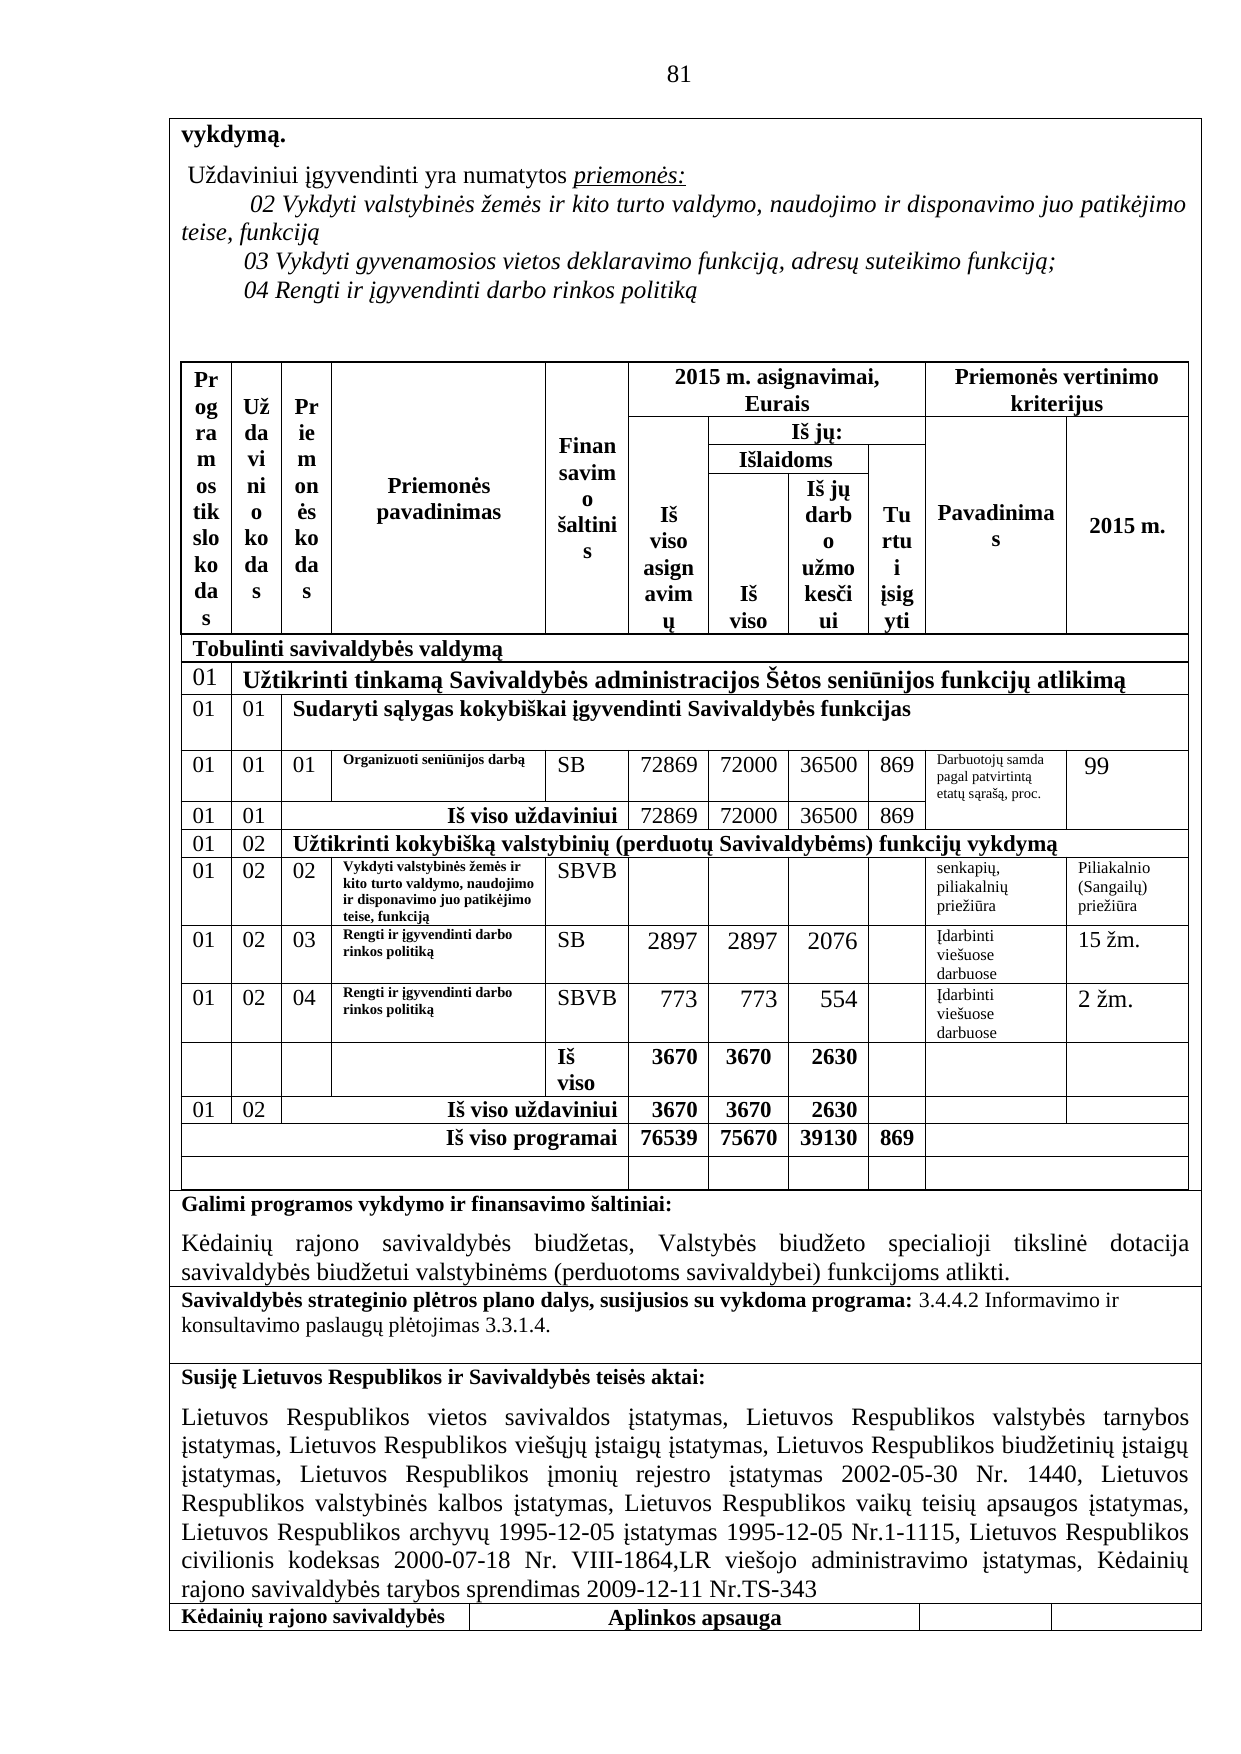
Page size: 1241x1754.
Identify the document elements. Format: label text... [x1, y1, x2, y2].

table_cell Kėdainių rajono savivaldybės [170, 1604, 469, 1630]
table_cell SB [546, 926, 628, 983]
table_cell [789, 1157, 868, 1189]
table_cell [926, 1157, 1188, 1189]
table_cell 2076 [789, 926, 868, 983]
table_cell Užtikrinti kokybišką valstybinių (perduotų Savivaldybėms) funkcijų vykdymą [282, 830, 1188, 857]
table_cell Galimi programos vykdymo ir finansavimo šaltiniai: Kėdainių rajono savivaldybės biudžetas, Valstybės biudžeto specialioji tikslinė dotacija savivaldybės biudžetui valstybinėms (perduotoms savivaldybei) funkcijoms atlikti. [170, 1191, 1201, 1286]
table_cell Darbuotojų samda pagal patvirtintą etatų sąrašą, proc. [926, 751, 1066, 801]
table_cell 01 [182, 858, 231, 925]
table_cell [926, 1043, 1066, 1096]
table_cell Tobulinti savivaldybės valdymą [182, 635, 1188, 661]
table_cell [629, 858, 708, 925]
table_cell Iš jų: [709, 417, 925, 444]
table_cell 2630 [789, 1043, 868, 1096]
table_cell 01 [182, 751, 231, 801]
table_cell [869, 984, 925, 1042]
table_cell 01 [182, 1097, 231, 1123]
table_cell 02 [282, 858, 331, 925]
table_cell 03 [282, 926, 331, 983]
table_cell Iš jų darbo užmokesčiui [789, 474, 868, 633]
table_cell vykdymą. Uždaviniui įgyvendinti yra numatytos priemonės: 02 Vykdyti valstybinės žemės ir kito turto valdymo, naudojimo ir disponavimo juo patikėjimo teise, funkciją 03 Vykdyti gyvenamosios vietos deklaravimo funkciją, adresų suteikimo funkciją; 04 Rengti ir įgyvendinti darbo rinkos politiką [170, 119, 1201, 1190]
table_cell Savivaldybės strateginio plėtros plano dalys, susijusios su vykdoma programa: 3.4.4.2 Informavimo ir konsultavimo paslaugų plėtojimas 3.3.1.4. [170, 1287, 1201, 1363]
table_cell [869, 1157, 925, 1189]
table_cell Pavadinimas [926, 417, 1066, 633]
table_header 2015 m. asignavimai, Eurais [629, 363, 925, 416]
table_cell 01 [182, 926, 231, 983]
table_cell [869, 1097, 925, 1123]
table_cell 3670 [629, 1097, 708, 1123]
table_header Finansavimo šaltinis [546, 363, 628, 633]
table_cell 554 [789, 984, 868, 1042]
table_cell 773 [709, 984, 788, 1042]
table_cell 869 [869, 1124, 925, 1156]
table_cell 02 [232, 926, 281, 983]
table_cell 2897 [709, 926, 788, 983]
table_cell Iš viso asignavimų [629, 417, 708, 633]
table_cell Įdarbinti viešuose darbuose [926, 926, 1066, 983]
table_cell [1067, 1043, 1188, 1096]
table_cell 72869 [629, 751, 708, 801]
table_cell [709, 858, 788, 925]
table_cell 02 [232, 830, 281, 857]
table_cell 04 [282, 984, 331, 1042]
table_cell Išlaidoms [709, 445, 868, 473]
table_cell 2897 [629, 926, 708, 983]
table_cell Turtui įsigyti [869, 445, 925, 633]
table_cell [629, 1157, 708, 1189]
table_cell [1052, 1604, 1201, 1630]
table_cell Iš viso [709, 474, 788, 633]
table_header Priemonės pavadinimas [332, 363, 545, 633]
table_cell Susiję Lietuvos Respublikos ir Savivaldybės teisės aktai: Lietuvos Respublikos vietos savivaldos įstatymas, Lietuvos Respublikos valstybės tarnybos įstatymas, Lietuvos Respublikos viešųjų įstaigų įstatymas, Lietuvos Respublikos biudžetinių įstaigų įstatymas, Lietuvos Respublikos įmonių rejestro įstatymas 2002-05-30 Nr. 1440, Lietuvos Respublikos valstybinės kalbos įstatymas, Lietuvos Respublikos vaikų teisių apsaugos įstatymas, Lietuvos Respublikos archyvų 1995-12-05 įstatymas 1995-12-05 Nr.1-1115, Lietuvos Respublikos civilionis kodeksas 2000-07-18 Nr. VIII-1864,LR viešojo administravimo įstatymas, Kėdainių rajono savivaldybės tarybos sprendimas 2009-12-11 Nr.TS-343 [170, 1364, 1201, 1603]
table_cell [709, 1157, 788, 1189]
table_cell 2 žm. [1067, 984, 1188, 1042]
table_cell 72869 [629, 802, 708, 829]
table_cell 01 [282, 751, 331, 801]
table_cell 39130 [789, 1124, 868, 1156]
table_cell 01 [182, 830, 231, 857]
table_cell SBVB [546, 858, 628, 925]
table_cell 36500 [789, 802, 868, 829]
table_cell 01 [182, 663, 231, 694]
table_cell 99 [1067, 751, 1188, 801]
table_cell [789, 858, 868, 925]
table_cell [926, 1124, 1188, 1156]
table_cell [282, 1043, 331, 1096]
table_cell 02 [232, 858, 281, 925]
table_cell 72000 [709, 751, 788, 801]
table_cell Iš viso programai [182, 1124, 628, 1156]
table_cell [926, 801, 1066, 829]
table_cell 15 žm. [1067, 926, 1188, 983]
table_cell 2630 [789, 1097, 868, 1123]
table_cell senkapių, piliakalnių priežiūra [926, 858, 1066, 925]
table_header Uždavinio kodas [232, 363, 281, 633]
table_cell [869, 926, 925, 983]
table_cell 01 [182, 802, 231, 829]
table_cell 72000 [709, 802, 788, 829]
table_cell [869, 858, 925, 925]
table_cell Įdarbinti viešuose darbuose [926, 984, 1066, 1042]
table_cell 02 [232, 984, 281, 1042]
table_cell 01 [232, 695, 281, 750]
table_header Priemonės kodas [282, 363, 331, 633]
table_cell 02 [232, 1097, 281, 1123]
table_cell [1067, 801, 1188, 829]
table_cell SBVB [546, 984, 628, 1042]
table_cell 869 [869, 802, 925, 829]
table_cell 2015 m. [1067, 417, 1188, 633]
table_cell Rengti ir įgyvendinti darbo rinkos politiką [332, 926, 545, 983]
table_cell [182, 1157, 628, 1189]
table_cell [869, 1043, 925, 1096]
table_cell 75670 [709, 1124, 788, 1156]
table_cell 01 [182, 695, 231, 750]
table_cell 3670 [709, 1043, 788, 1096]
table_header Priemonės vertinimo kriterijus [926, 363, 1188, 416]
table_cell 01 [182, 984, 231, 1042]
table_cell Iš viso uždaviniui [282, 802, 628, 829]
table_cell 869 [869, 751, 925, 801]
table_cell Vykdyti valstybinės žemės ir kito turto valdymo, naudojimo ir disponavimo juo patikėjimo teise, funkciją [332, 858, 545, 925]
table_cell [926, 1097, 1066, 1123]
table_cell 3670 [629, 1043, 708, 1096]
table_cell [232, 1043, 281, 1096]
table_cell 01 [232, 802, 281, 829]
table_cell 01 [232, 751, 281, 801]
table_header Programos tikslo kodas [182, 363, 231, 633]
table_cell Sudaryti sąlygas kokybiškai įgyvendinti Savivaldybės funkcijas [282, 695, 1188, 750]
table_cell 76539 [629, 1124, 708, 1156]
table_cell 36500 [789, 751, 868, 801]
table_cell 3670 [709, 1097, 788, 1123]
table_cell 773 [629, 984, 708, 1042]
table_cell [182, 1043, 231, 1096]
table_cell Iš viso [546, 1043, 628, 1096]
table_cell Rengti ir įgyvendinti darbo rinkos politiką [332, 984, 545, 1042]
table_cell Užtikrinti tinkamą Savivaldybės administracijos Šėtos seniūnijos funkcijų atlikimą [232, 663, 1188, 694]
table_cell [920, 1604, 1051, 1630]
table_cell [1067, 1097, 1188, 1123]
table_cell SB [546, 751, 628, 801]
table_cell Organizuoti seniūnijos darbą [332, 751, 545, 801]
table_cell Piliakalnio (Sangailų) priežiūra [1067, 858, 1188, 925]
table_cell Iš viso uždaviniui [282, 1097, 628, 1123]
table_cell Aplinkos apsauga [470, 1604, 919, 1630]
table_cell [332, 1043, 545, 1096]
